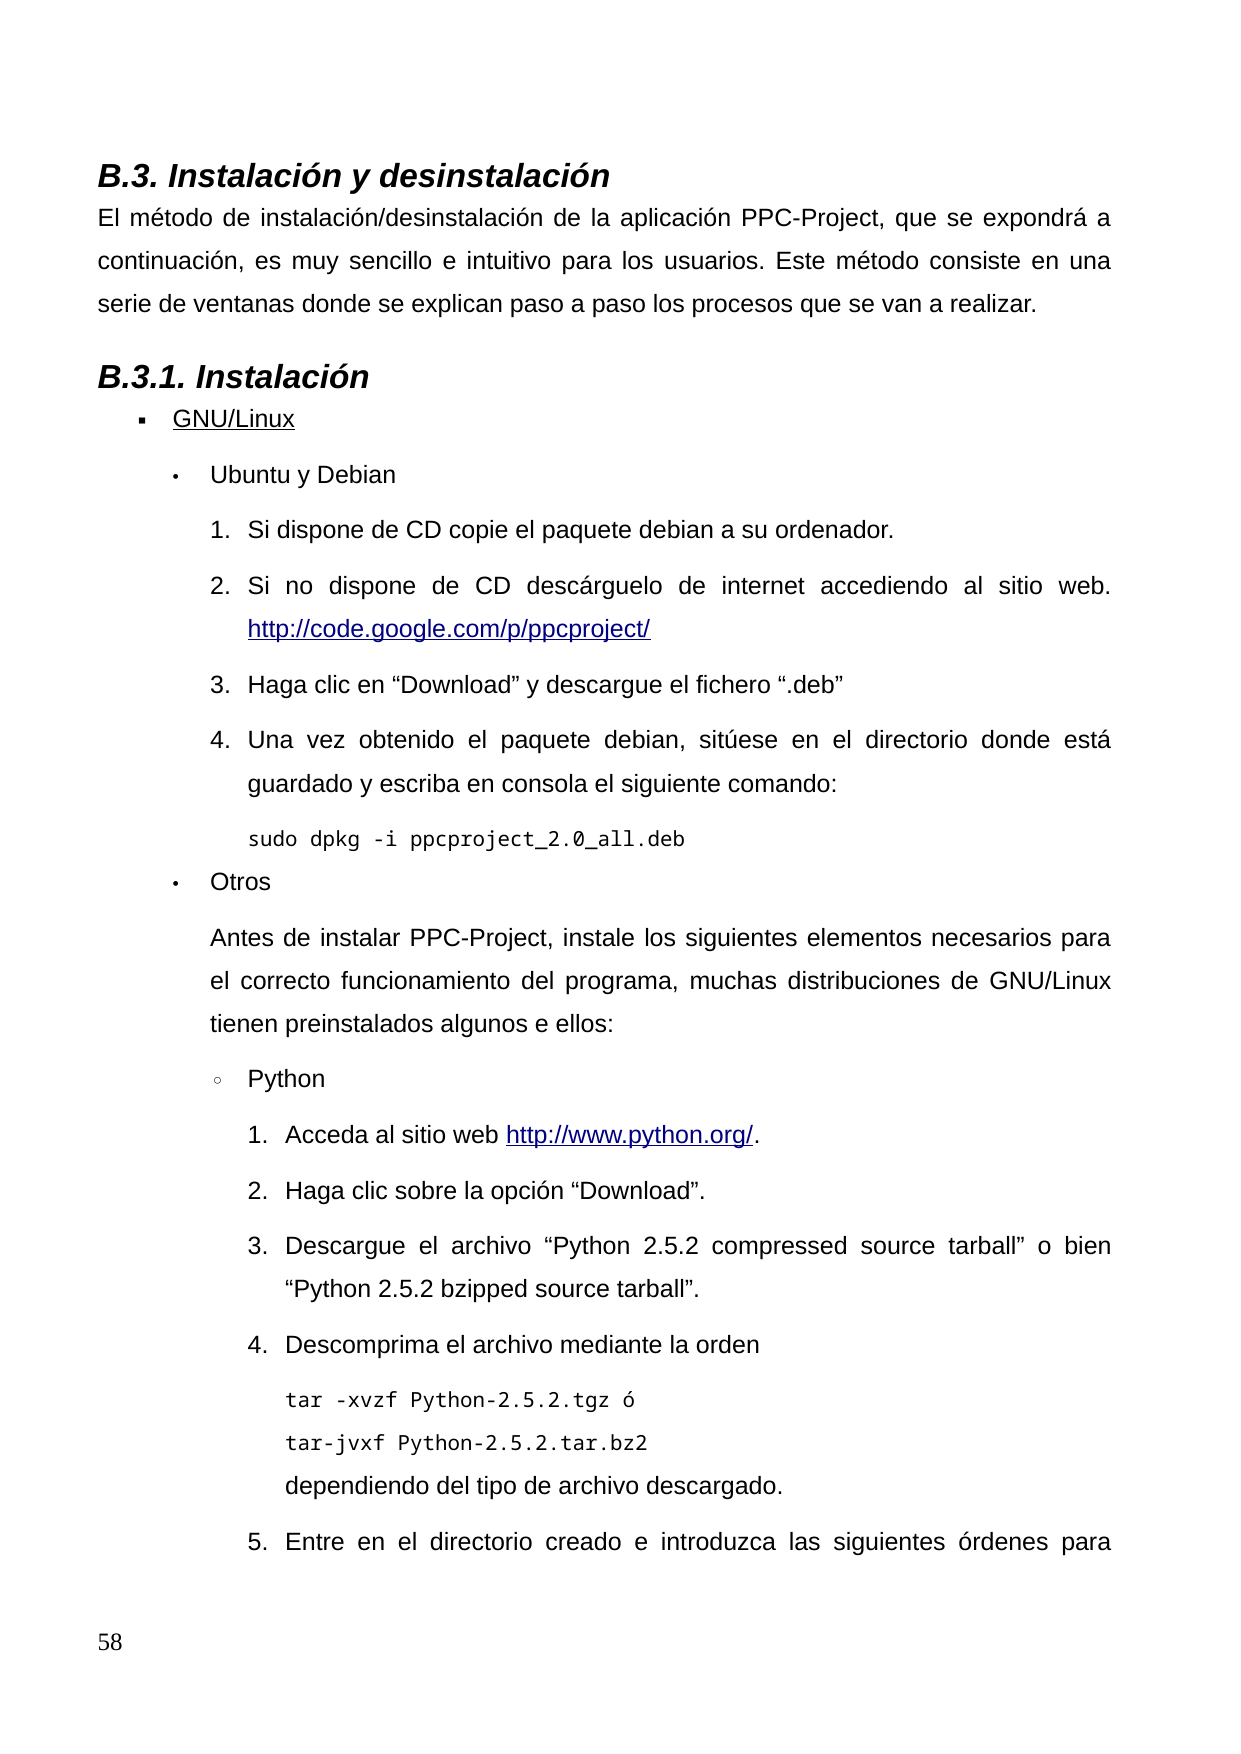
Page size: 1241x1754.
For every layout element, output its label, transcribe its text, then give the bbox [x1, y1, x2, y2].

list sudo dpkg -i ppcproject_2.0_all.deb [210, 824, 1113, 853]
list dependiendo del tipo de archivo descargado. [247, 1471, 1113, 1499]
list GNU/Linux [135, 404, 1113, 433]
list Python [210, 1064, 1113, 1093]
list Haga clic en “Download” y descargue el fichero “.deb” [210, 670, 1113, 699]
list Haga clic sobre la opción “Download”. [247, 1176, 1113, 1204]
list Antes de instalar PPC-Project, instale los siguientes elementos necesarios para el correcto funcionamiento del programa, muchas distribuciones de GNU/Linux tienen preinstalados algunos e ellos: [172, 922, 1113, 1037]
list Descargue el archivo “Python 2.5.2 compressed source tarball” o bien “Python 2.5.2 bzipped source tarball”. [247, 1231, 1113, 1303]
list Una vez obtenido el paquete debian, sitúese en el directorio donde está guardado y escriba en consola el siguiente comando: [210, 726, 1113, 797]
list Acceda al sitio web http://www.python.org/. [247, 1120, 1113, 1149]
subtitle Instalación [97, 357, 1113, 395]
list Si no dispone de CD descárguelo de internet accediendo al sitio web. http://code.google.com/p/ppcproject/ [210, 571, 1113, 643]
subtitle Instalación y desinstalación [97, 156, 1113, 194]
list tar -xvzf Python-2.5.2.tgz ó [247, 1386, 1113, 1414]
list Si dispone de CD copie el paquete debian a su ordenador. [210, 516, 1113, 544]
list tar-jvxf Python-2.5.2.tar.bz2 [247, 1428, 1113, 1457]
list Entre en el directorio creado e introduzca las siguientes órdenes para [247, 1526, 1113, 1555]
text El método de instalación/desinstalación de la aplicación PPC-Project, que se expondrá a continuación, es muy sencillo e intuitivo para los usuarios. Este método consiste en una serie de ventanas donde se explican paso a paso los procesos que se van a realizar. [97, 203, 1113, 318]
list Ubuntu y Debian [172, 460, 1113, 489]
list Otros [172, 867, 1113, 896]
list Descomprima el archivo mediante la orden [247, 1330, 1113, 1359]
